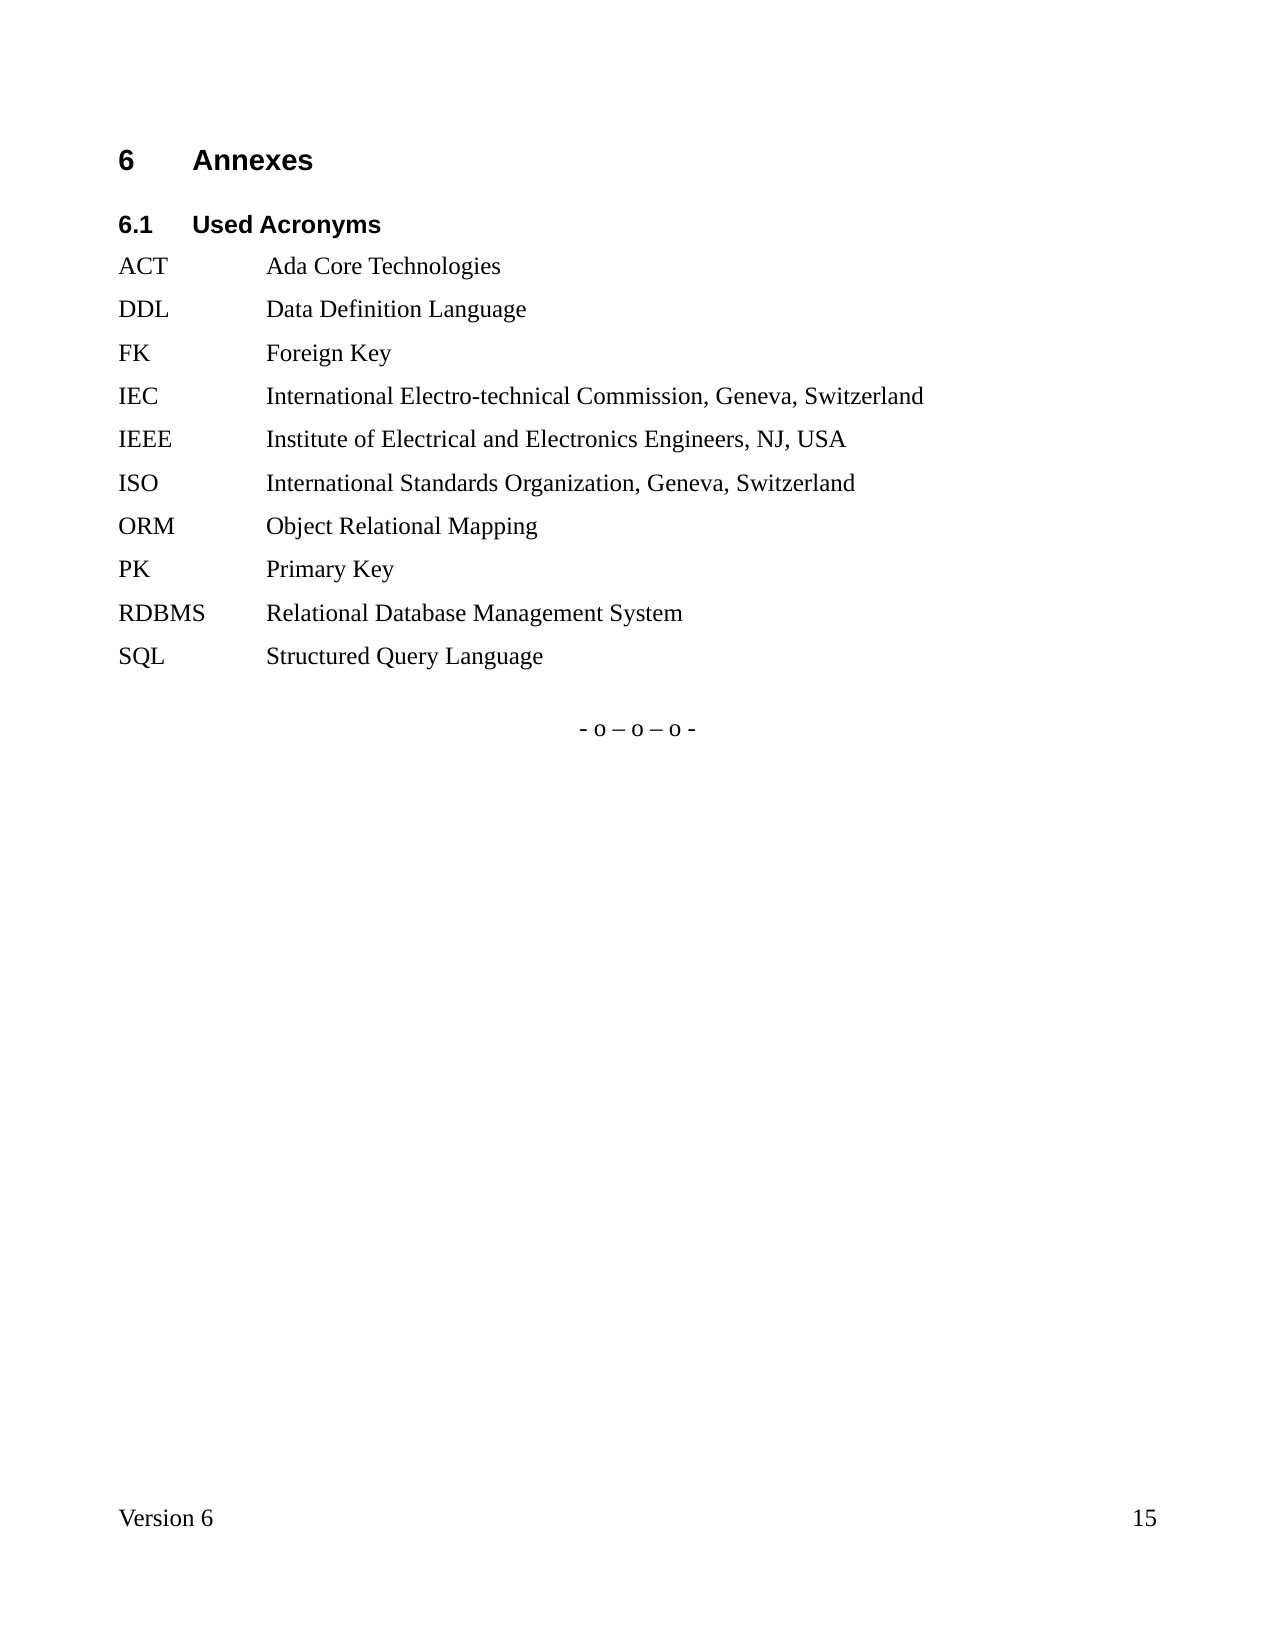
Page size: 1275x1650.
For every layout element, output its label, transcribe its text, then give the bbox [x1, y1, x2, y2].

text RDBMS Relational Database Management System [118, 598, 1157, 627]
text IEC International Electro-technical Commission, Geneva, Switzerland [118, 381, 1157, 410]
text ACT Ada Core Technologies [118, 251, 1157, 280]
subtitle Annexes [118, 143, 1157, 177]
text IEEE Institute of Electrical and Electronics Engineers, NJ, USA [118, 424, 1157, 453]
text DDL Data Definition Language [118, 294, 1157, 323]
text FK Foreign Key [118, 338, 1157, 367]
subtitle Used Acronyms [118, 210, 1157, 239]
text ORM Object Relational Mapping [118, 511, 1157, 540]
text PK Primary Key [118, 554, 1157, 583]
text SQL Structured Query Language [118, 641, 1157, 670]
text - o – o – o - [118, 713, 1157, 742]
text ISO International Standards Organization, Geneva, Switzerland [118, 468, 1157, 497]
